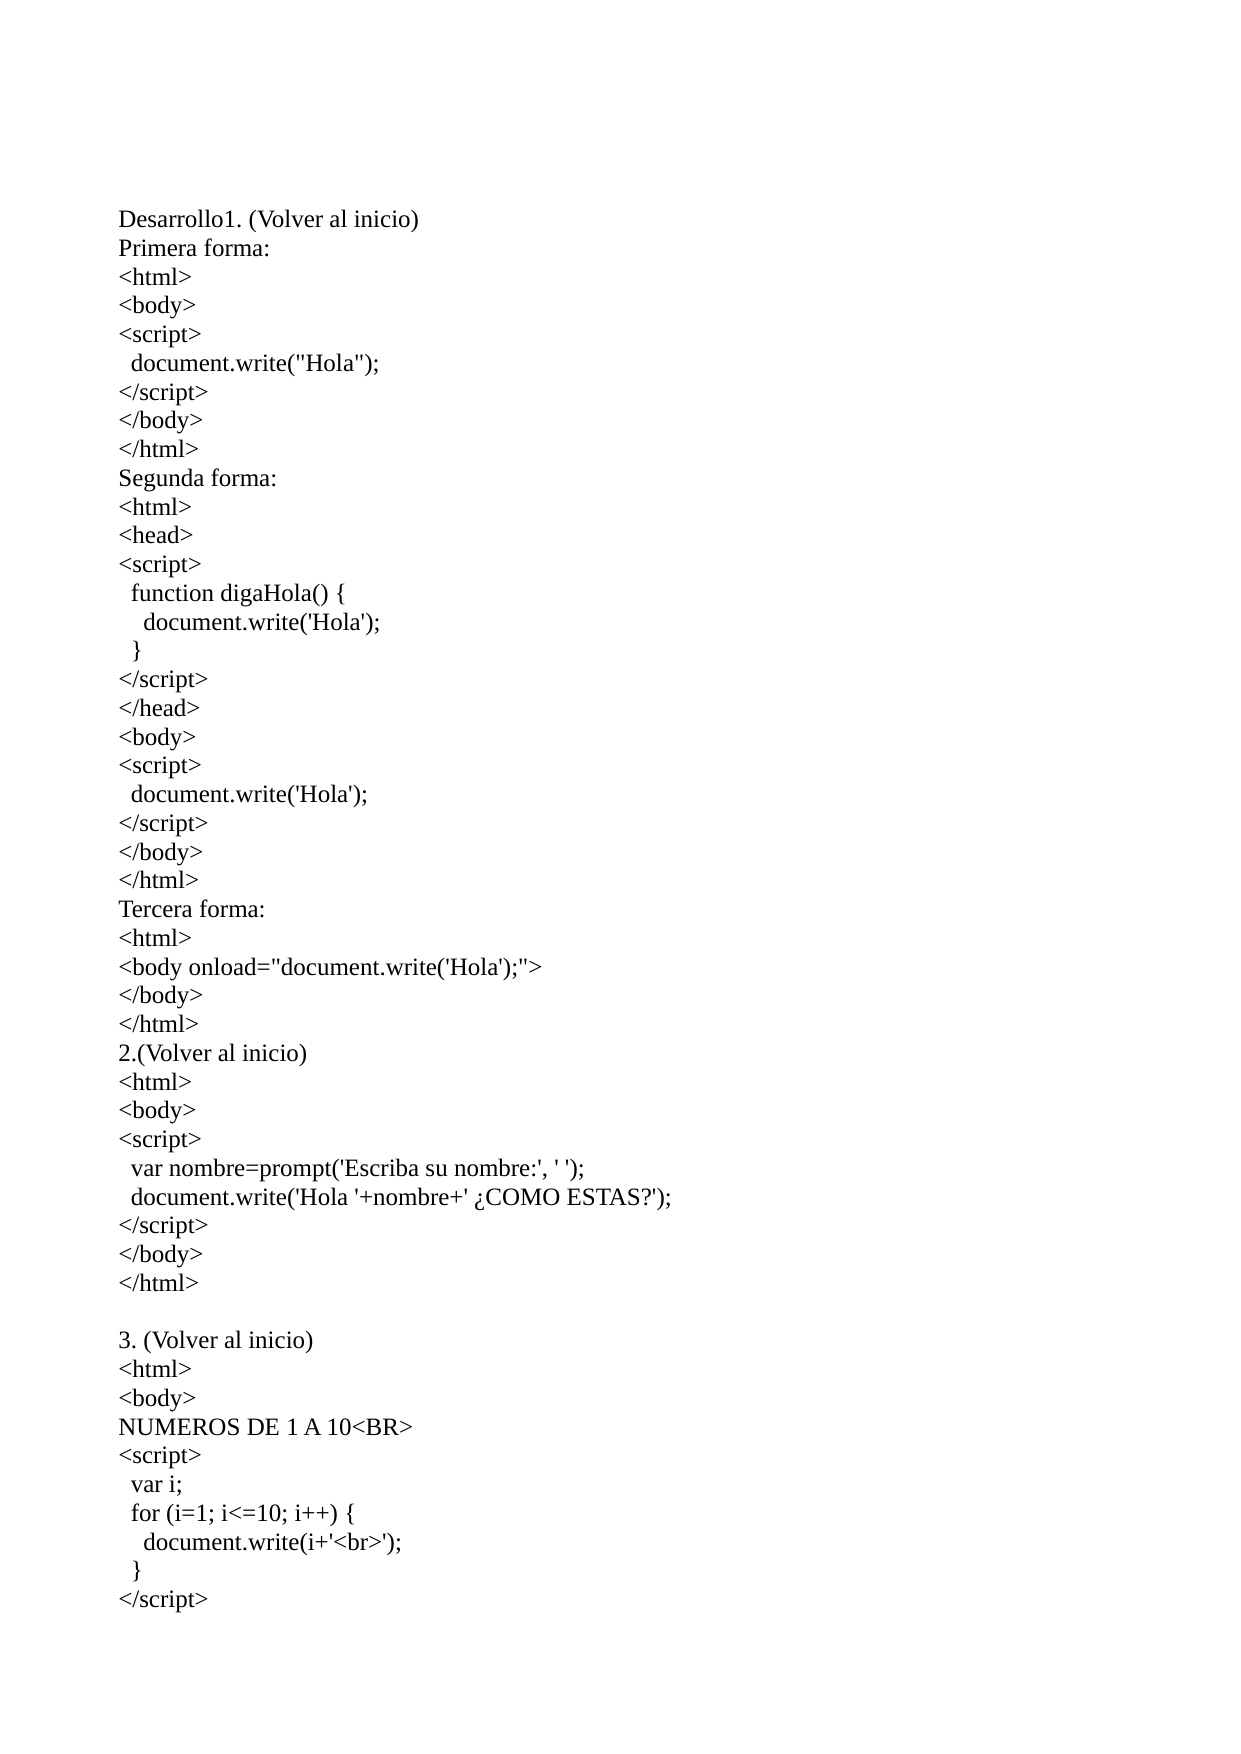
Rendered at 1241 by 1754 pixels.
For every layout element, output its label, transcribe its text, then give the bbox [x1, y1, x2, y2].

text <html> [118, 262, 1122, 291]
text <html> [118, 1067, 1122, 1096]
text Segunda forma: [118, 463, 1122, 492]
text var i; [118, 1469, 1122, 1498]
text </script> [118, 808, 1122, 837]
text document.write('Hola'); [118, 779, 1122, 808]
text <body> [118, 722, 1122, 751]
text Desarrollo1. (Volver al inicio) [118, 204, 1122, 233]
text <html> [118, 923, 1122, 952]
text <body> [118, 291, 1122, 319]
text var nombre=prompt('Escriba su nombre:', ' '); [118, 1153, 1122, 1182]
text <script> [118, 1441, 1122, 1469]
text 2.(Volver al inicio) [118, 1038, 1122, 1067]
text </html> [118, 1268, 1122, 1297]
text </script> [118, 377, 1122, 406]
text Primera forma: [118, 233, 1122, 262]
text </body> [118, 406, 1122, 434]
text <body> [118, 1096, 1122, 1124]
text 3. (Volver al inicio) [118, 1326, 1122, 1354]
text document.write('Hola '+nombre+' ¿COMO ESTAS?'); [118, 1182, 1122, 1211]
text document.write("Hola"); [118, 348, 1122, 377]
text </html> [118, 434, 1122, 463]
text Tercera forma: [118, 894, 1122, 923]
text for (i=1; i<=10; i++) { [118, 1498, 1122, 1527]
text </head> [118, 693, 1122, 722]
text </script> [118, 1584, 1122, 1613]
text document.write('Hola'); [118, 607, 1122, 636]
text </script> [118, 1211, 1122, 1239]
text </script> [118, 664, 1122, 693]
text </html> [118, 1009, 1122, 1038]
text NUMEROS DE 1 A 10<BR> [118, 1412, 1122, 1441]
text } [118, 636, 1122, 664]
text <script> [118, 549, 1122, 578]
text <html> [118, 1354, 1122, 1383]
text function digaHola() { [118, 578, 1122, 607]
text <script> [118, 1124, 1122, 1153]
text <body> [118, 1383, 1122, 1412]
text document.write(i+'<br>'); [118, 1527, 1122, 1556]
text </body> [118, 981, 1122, 1009]
text <html> [118, 492, 1122, 521]
text } [118, 1556, 1122, 1584]
text </body> [118, 837, 1122, 866]
text <script> [118, 319, 1122, 348]
text <head> [118, 521, 1122, 549]
text <body onload="document.write('Hola');"> [118, 952, 1122, 981]
text </body> [118, 1239, 1122, 1268]
text <script> [118, 751, 1122, 779]
text </html> [118, 866, 1122, 894]
